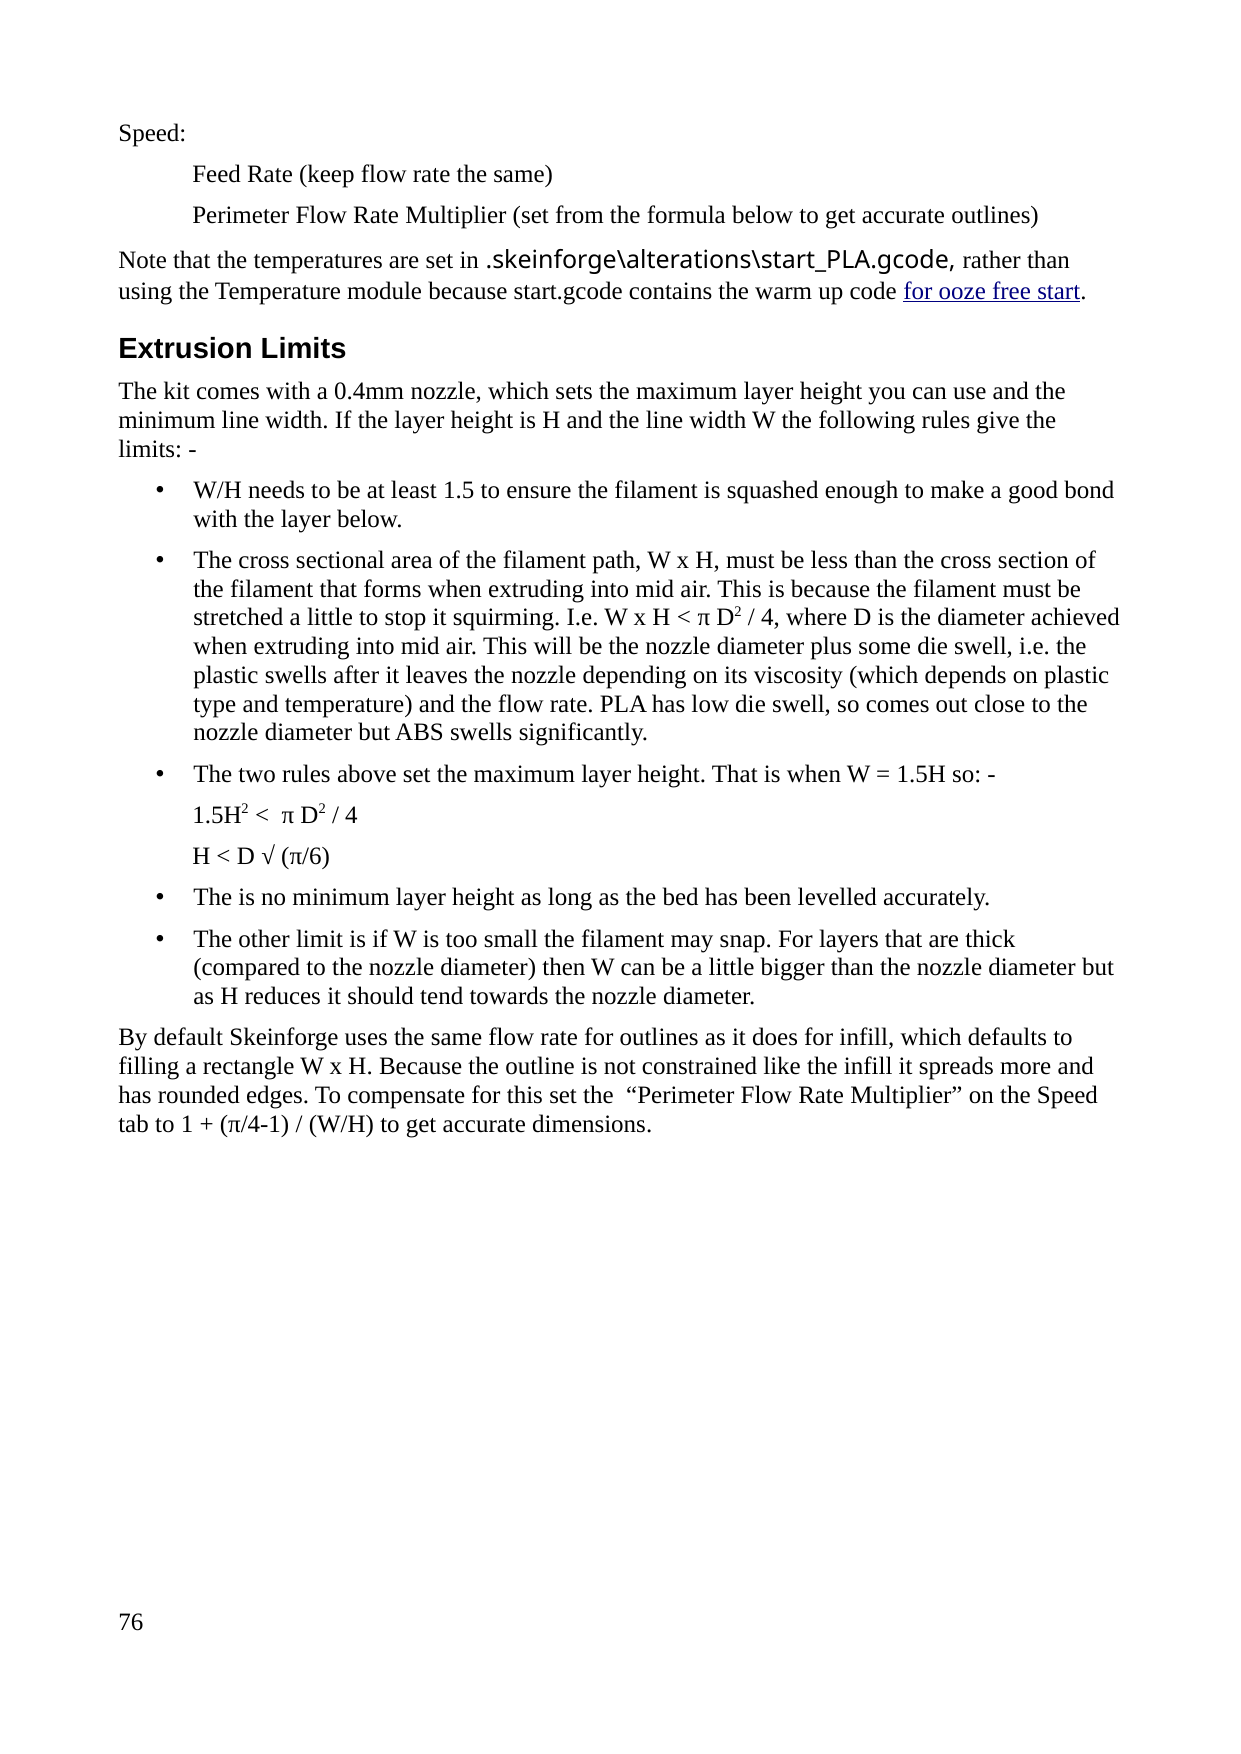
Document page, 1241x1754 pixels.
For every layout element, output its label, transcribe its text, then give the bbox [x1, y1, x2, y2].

text The kit comes with a 0.4mm nozzle, which sets the maximum layer height you can use and the minimum line width. If the layer height is H and the line width W the following rules give the limits: - [118, 376, 1122, 462]
list The other limit is if W is too small the filament may snap. For layers that are thick (compared to the nozzle diameter) then W can be a little bigger than the nozzle diameter but as H reduces it should tend towards the nozzle diameter. [156, 924, 1122, 1010]
text Perimeter Flow Rate Multiplier (set from the formula below to get accurate outlines) [118, 201, 1122, 229]
text Note that the temperatures are set in .skeinforge\alterations\start_PLA.gcode, rather than using the Temperature module because start.gcode contains the warm up code for ooze free start. [118, 242, 1122, 305]
list The is no minimum layer height as long as the bed has been levelled accurately. [156, 882, 1122, 911]
text H < D √ (π/6) [118, 841, 1122, 870]
text By default Skeinforge uses the same flow rate for outlines as it does for infill, which defaults to filling a rectangle W x H. Because the outline is not constrained like the infill it spreads more and has rounded edges. To compensate for this set the “Perimeter Flow Rate Multiplier” on the Speed tab to 1 + (π/4-1) / (W/H) to get accurate dimensions. [118, 1022, 1122, 1137]
text 1.5H2 < π D2 / 4 [118, 800, 1122, 829]
text Feed Rate (keep flow rate the same) [118, 159, 1122, 188]
text Speed: [118, 118, 1122, 147]
subtitle Extrusion Limits [118, 331, 1122, 364]
list The cross sectional area of the filament path, W x H, must be less than the cross section of the filament that forms when extruding into mid air. This is because the filament must be stretched a little to stop it squirming. I.e. W x H < π D2 / 4, where D is the diameter achieved when extruding into mid air. This will be the nozzle diameter plus some die swell, i.e. the plastic swells after it leaves the nozzle depending on its viscosity (which depends on plastic type and temperature) and the flow rate. PLA has low die swell, so comes out close to the nozzle diameter but ABS swells significantly. [156, 545, 1122, 746]
list W/H needs to be at least 1.5 to ensure the filament is squashed enough to make a good bond with the layer below. [156, 475, 1122, 532]
list The two rules above set the maximum layer height. That is when W = 1.5H so: - [156, 759, 1122, 787]
